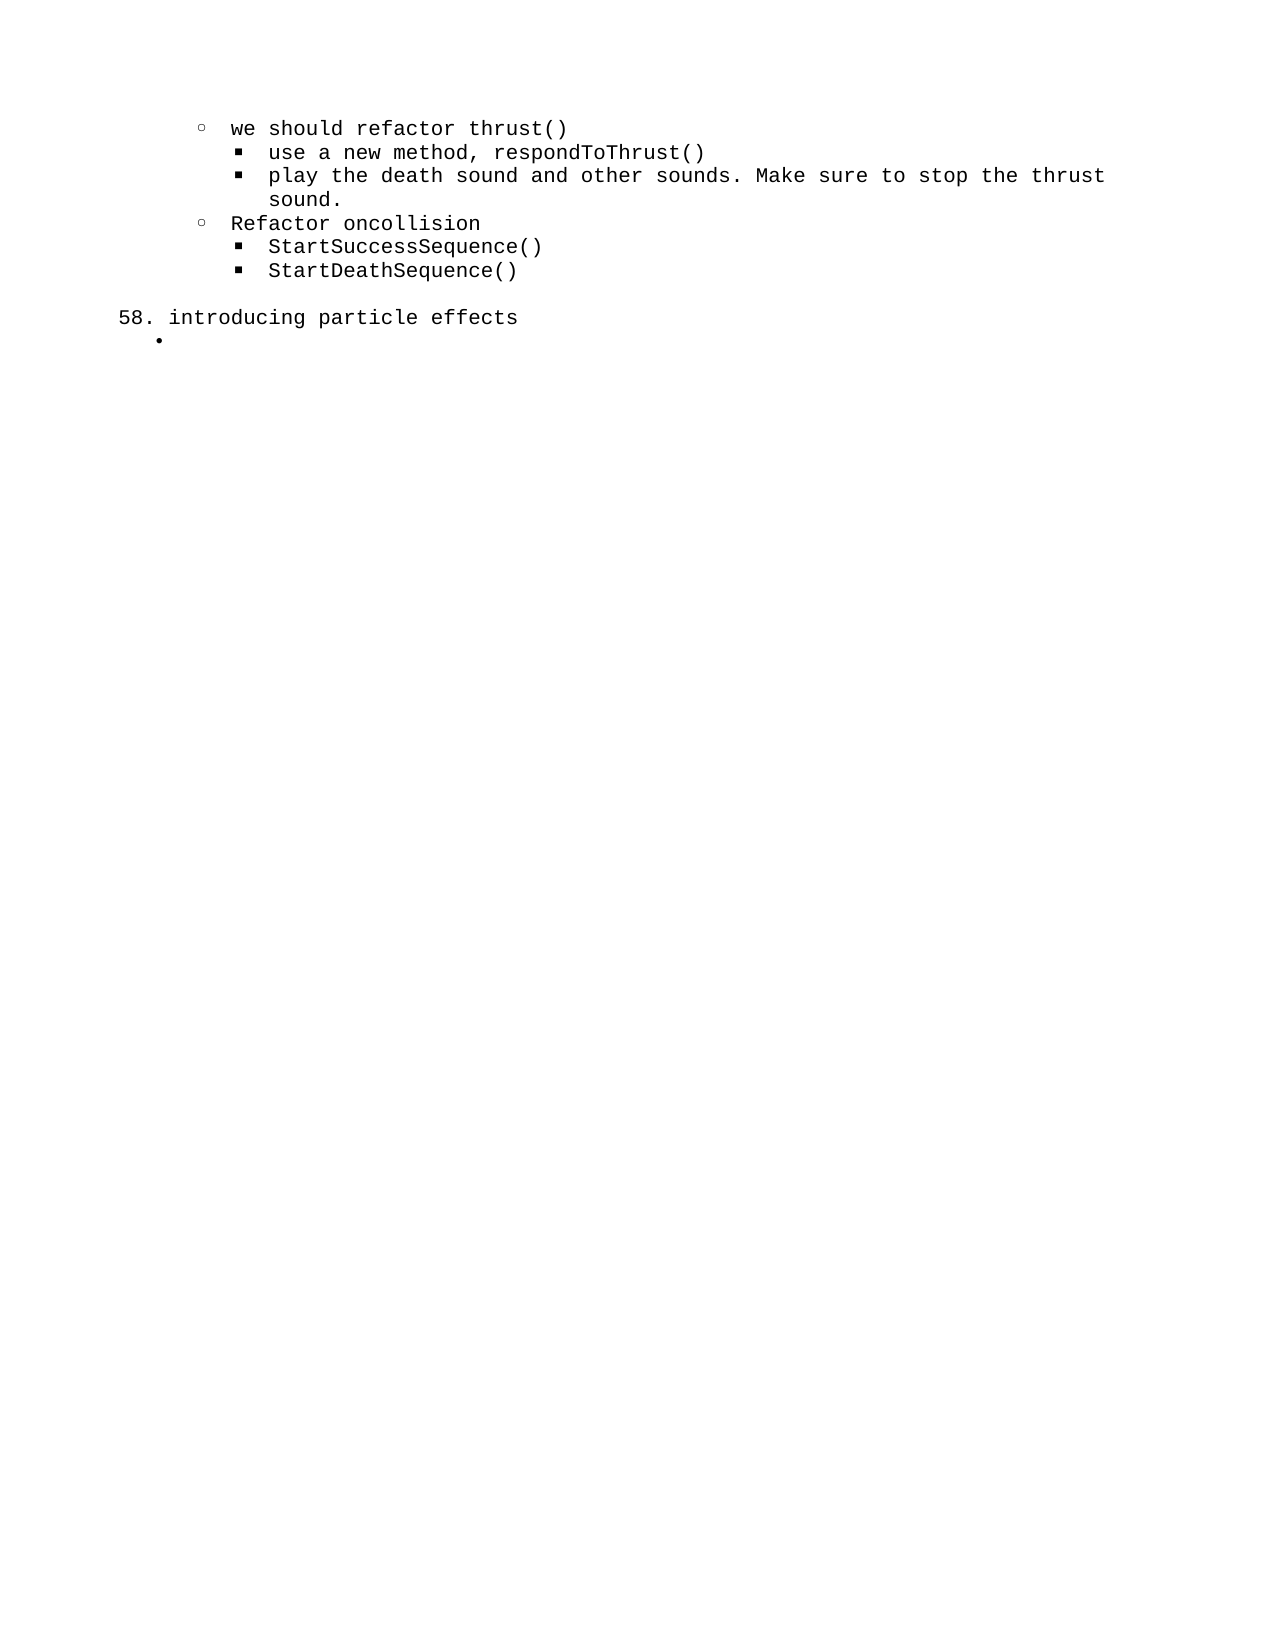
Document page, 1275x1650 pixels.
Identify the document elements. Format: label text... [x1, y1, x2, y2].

list play the death sound and other sounds. Make sure to stop the thrust sound. [231, 165, 1157, 213]
list StartDeathSequence() [231, 260, 1157, 284]
list we should refactor thrust() [193, 118, 1157, 142]
text 58. introducing particle effects [118, 307, 1157, 331]
list StartSuccessSequence() [231, 236, 1157, 260]
list use a new method, respondToThrust() [231, 142, 1157, 165]
list Refactor oncollision [193, 213, 1157, 236]
